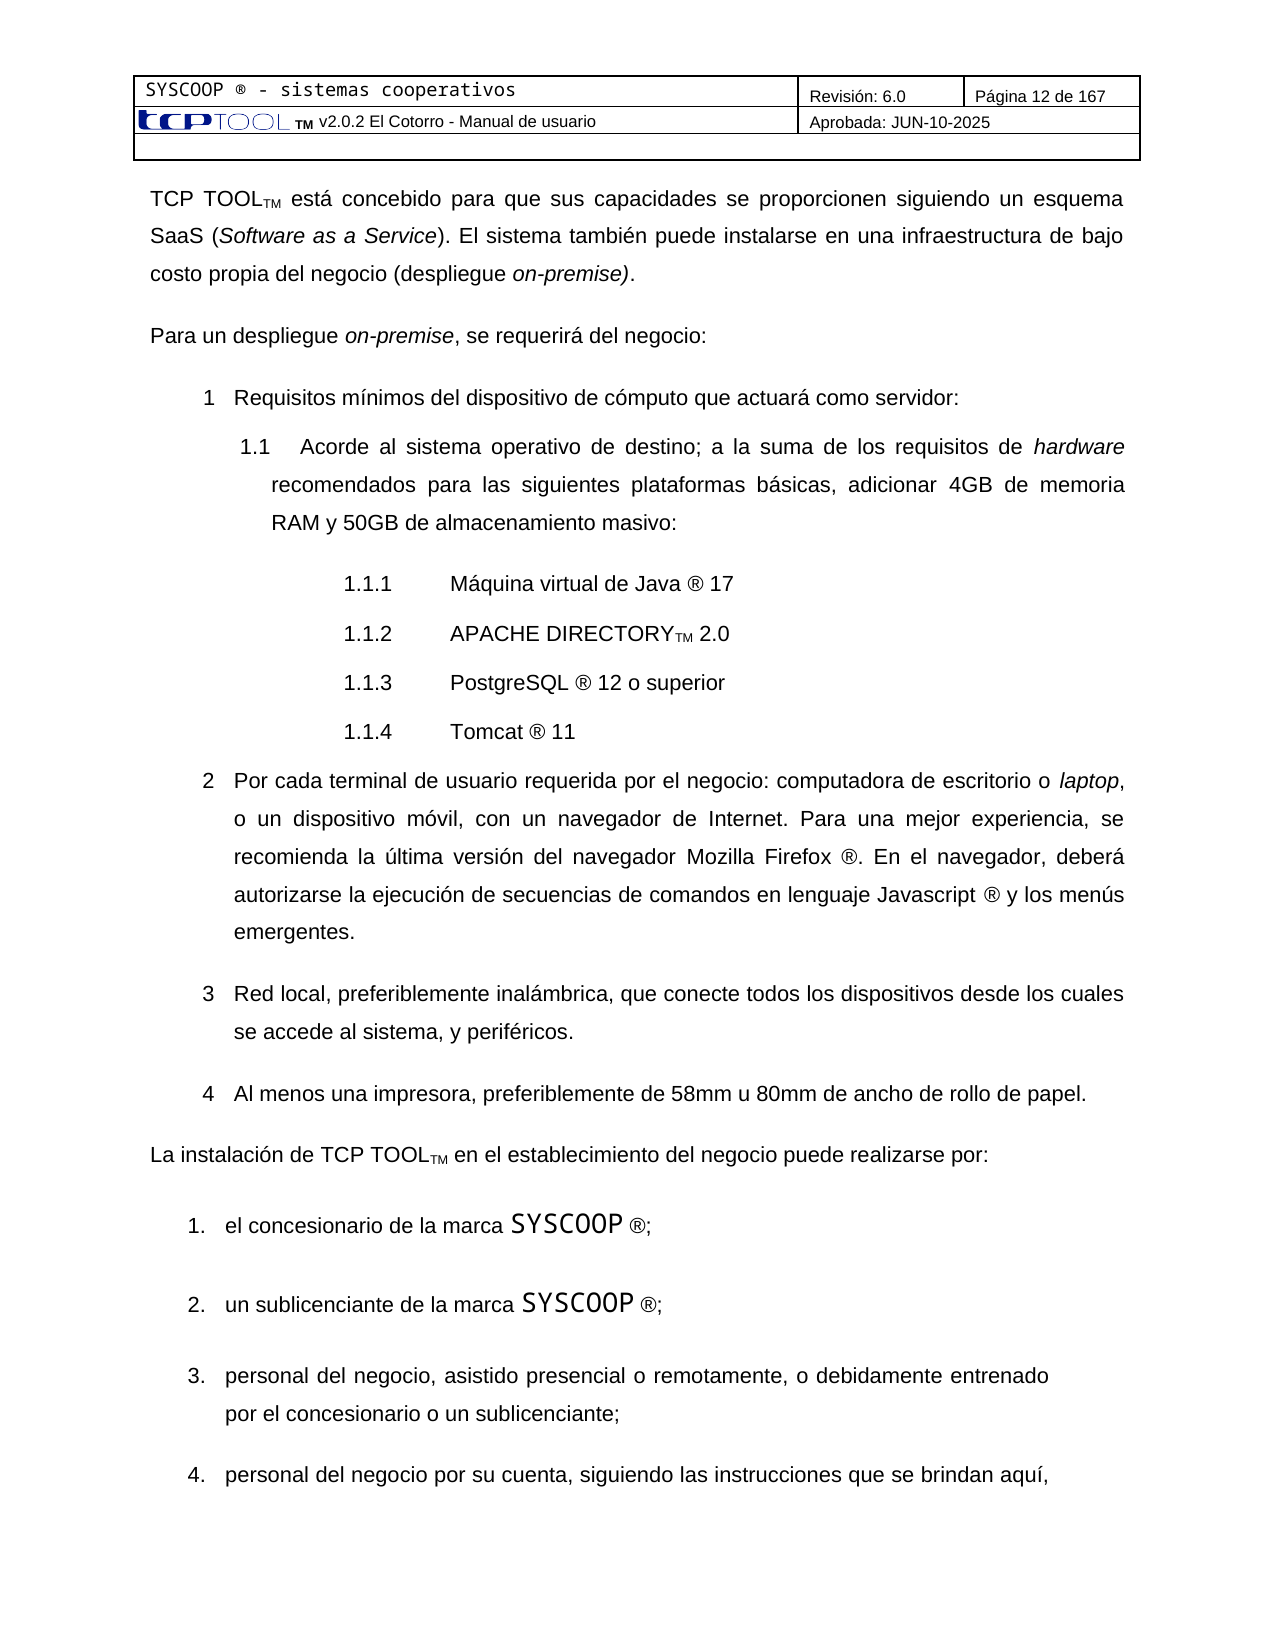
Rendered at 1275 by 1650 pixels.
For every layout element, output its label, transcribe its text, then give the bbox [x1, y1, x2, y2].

list el concesionario de la marca SYSCOOP ®; [187, 1204, 1050, 1241]
list Por cada terminal de usuario requerida por el negocio: computadora de escritorio o laptop, o un dispositivo móvil, con un navegador de Internet. Para una mejor experiencia, se recomienda la última versión del navegador Mozilla Firefox ®. En el navegador, deberá autorizarse la ejecución de secuencias de comandos en lenguaje Javascript ® y los menús emergentes. [196, 768, 1125, 944]
list personal del negocio por su cuenta, siguiendo las instrucciones que se brindan aquí, [187, 1462, 1050, 1487]
list PostgreSQL ® 12 o superior [337, 670, 900, 695]
list Máquina virtual de Java ® 17 [337, 571, 900, 597]
list personal del negocio, asistido presencial o remotamente, o debidamente entrenado por el concesionario o un sublicenciante; [187, 1363, 1050, 1426]
list Red local, preferiblemente inalámbrica, que conecte todos los dispositivos desde los cuales se accede al sistema, y periféricos. [196, 981, 1125, 1044]
list un sublicenciante de la marca SYSCOOP ®; [187, 1283, 1050, 1320]
list Requisitos mínimos del dispositivo de cómputo que actuará como servidor: [197, 385, 1050, 410]
text La instalación de TCP TOOLTM en el establecimiento del negocio puede realizarse por: [150, 1142, 1125, 1168]
list Al menos una impresora, preferiblemente de 58mm u 80mm de ancho de rollo de papel. [196, 1081, 1125, 1106]
picture [138, 110, 290, 130]
list APACHE DIRECTORYTM 2.0 [337, 621, 900, 646]
list Tomcat ® 11 [337, 719, 900, 744]
text Para un despliegue on-premise, se requerirá del negocio: [150, 323, 1125, 348]
text TCP TOOLTM está concebido para que sus capacidades se proporcionen siguiendo un esquema SaaS (Software as a Service). El sistema también puede instalarse en una infraestructura de bajo costo propia del negocio (despliegue on-premise). [150, 186, 1125, 286]
list Acorde al sistema operativo de destino; a la suma de los requisitos de hardware recomendados para las siguientes plataformas básicas, adicionar 4GB de memoria RAM y 50GB de almacenamiento masivo: [234, 434, 1125, 535]
